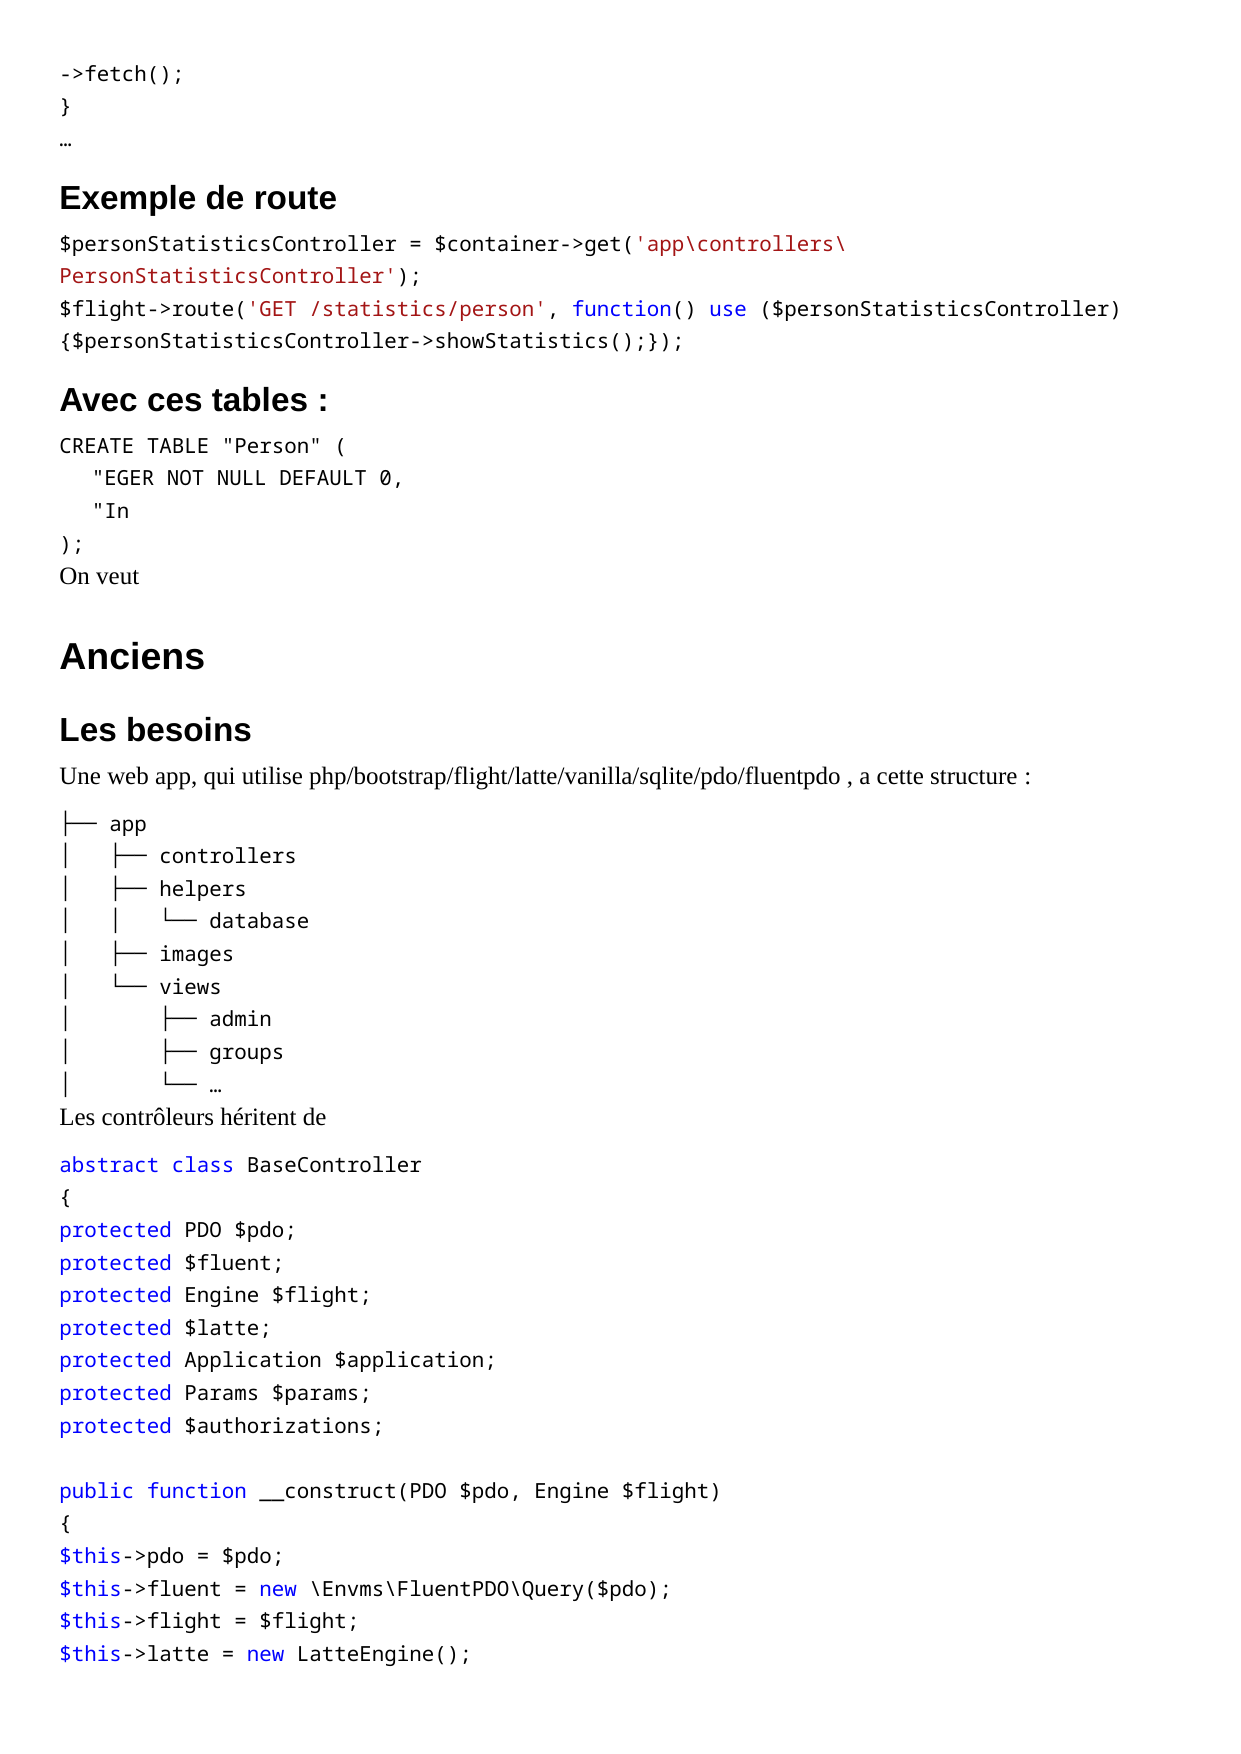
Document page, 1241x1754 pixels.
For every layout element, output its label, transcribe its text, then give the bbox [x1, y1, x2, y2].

text │ └── … [59, 1070, 1181, 1098]
text protected Engine $flight; [59, 1280, 1181, 1309]
subtitle Anciens [59, 634, 1181, 677]
subtitle Les besoins [59, 710, 1181, 749]
text $this->flight = $flight; [59, 1606, 1181, 1635]
text On veut [59, 561, 1181, 590]
text $this->latte = new LatteEngine(); [59, 1639, 1181, 1667]
text │ └── views [59, 972, 1181, 1000]
subtitle Exemple de route [59, 178, 1181, 216]
text protected $authorizations; [59, 1411, 1181, 1439]
text protected Params $params; [59, 1378, 1181, 1407]
text $this->fluent = new \Envms\FluentPDO\Query($pdo); [59, 1574, 1181, 1602]
text … [59, 124, 1181, 153]
text │ ├── controllers [59, 841, 1181, 870]
text ├── app [59, 809, 1181, 837]
subtitle Avec ces tables : [59, 380, 1181, 418]
text abstract class BaseController [59, 1150, 1181, 1178]
text } [59, 92, 1181, 120]
text { [59, 1508, 1181, 1537]
text "In [59, 496, 1181, 524]
text │ │ └── database [59, 907, 1181, 935]
text CREATE TABLE "Person" ( [59, 431, 1181, 459]
text protected $fluent; [59, 1248, 1181, 1276]
text │ ├── groups [59, 1037, 1181, 1066]
text { [59, 1182, 1181, 1211]
text protected PDO $pdo; [59, 1215, 1181, 1243]
text Une web app, qui utilise php/bootstrap/flight/latte/vanilla/sqlite/pdo/fluentpdo , a cette structure : [59, 761, 1181, 790]
text $flight->route('GET /statistics/person', function() use ($personStatisticsController) {$personStatisticsController->showStatistics();}); [59, 294, 1181, 355]
text Les contrôleurs héritent de [59, 1102, 1181, 1131]
text ->fetch(); [59, 59, 1181, 87]
text public function __construct(PDO $pdo, Engine $flight) [59, 1476, 1181, 1504]
text │ ├── admin [59, 1004, 1181, 1033]
text │ ├── helpers [59, 874, 1181, 902]
text protected $latte; [59, 1313, 1181, 1341]
text $this->pdo = $pdo; [59, 1541, 1181, 1569]
text protected Application $application; [59, 1346, 1181, 1374]
text │ ├── images [59, 939, 1181, 968]
text "EGER NOT NULL DEFAULT 0, [59, 463, 1181, 492]
text ); [59, 529, 1181, 557]
text $personStatisticsController = $container->get('app\controllers\PersonStatisticsController'); [59, 229, 1181, 290]
